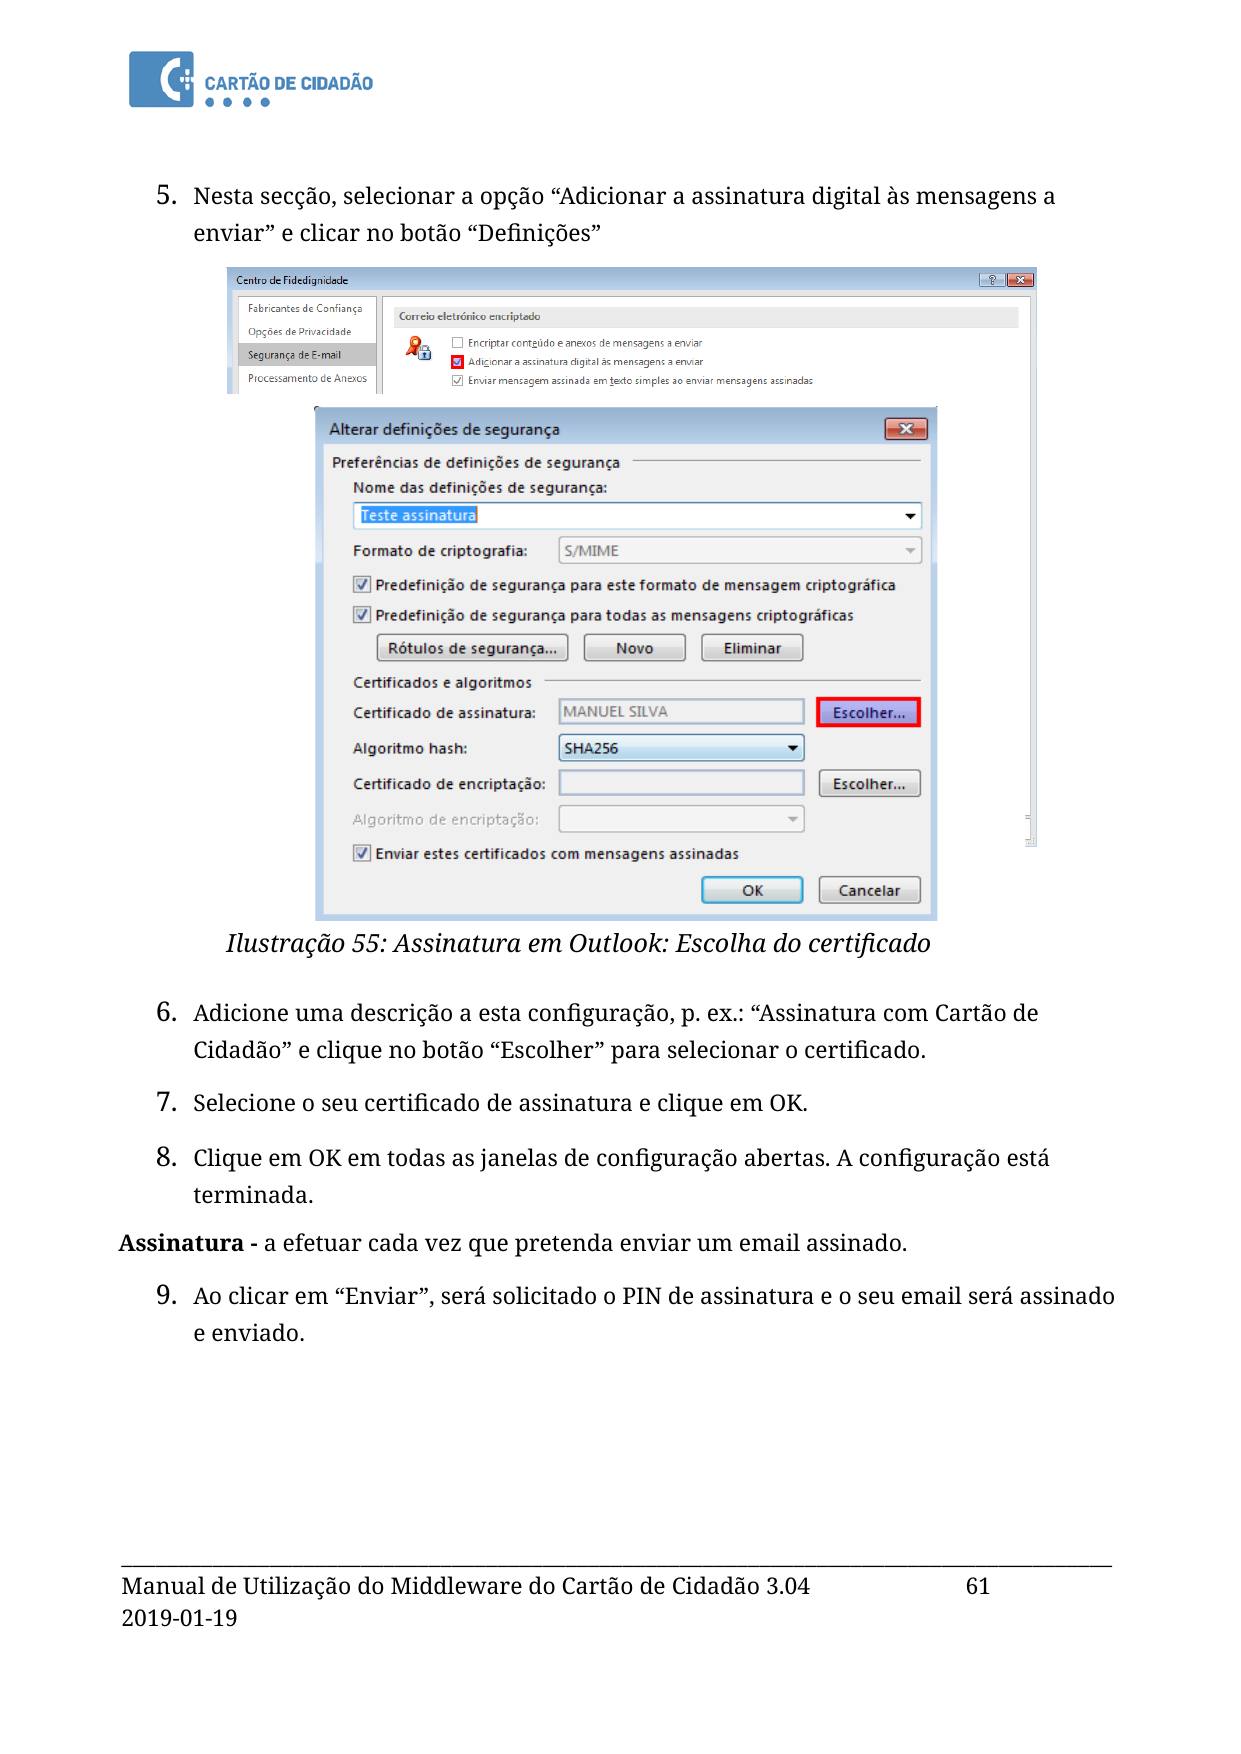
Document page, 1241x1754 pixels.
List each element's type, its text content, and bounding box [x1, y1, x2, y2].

list Ilustração 55: Assinatura em Outlook: Escolha do certificado [226, 921, 1026, 960]
picture [127, 45, 420, 115]
picture [314, 406, 938, 921]
list Clique em OK em todas as janelas de configuração abertas. A configuração está terminada. [156, 1137, 1122, 1210]
picture [226, 267, 1037, 847]
text Assinatura - a efetuar cada vez que pretenda enviar um email assinado. [118, 1227, 1122, 1258]
list Selecione o seu certificado de assinatura e clique em OK. [156, 1082, 1122, 1119]
list Nesta secção, selecionar a opção “Adicionar a assinatura digital às mensagens a enviar” e clicar no botão “Definições” [156, 175, 1122, 248]
list Ao clicar em “Enviar”, será solicitado o PIN de assinatura e o seu email será assinado e enviado. [156, 1275, 1122, 1348]
list Adicione uma descrição a esta configuração, p. ex.: “Assinatura com Cartão de Cidadão” e clique no botão “Escolher” para selecionar o certificado. [156, 921, 1122, 1065]
